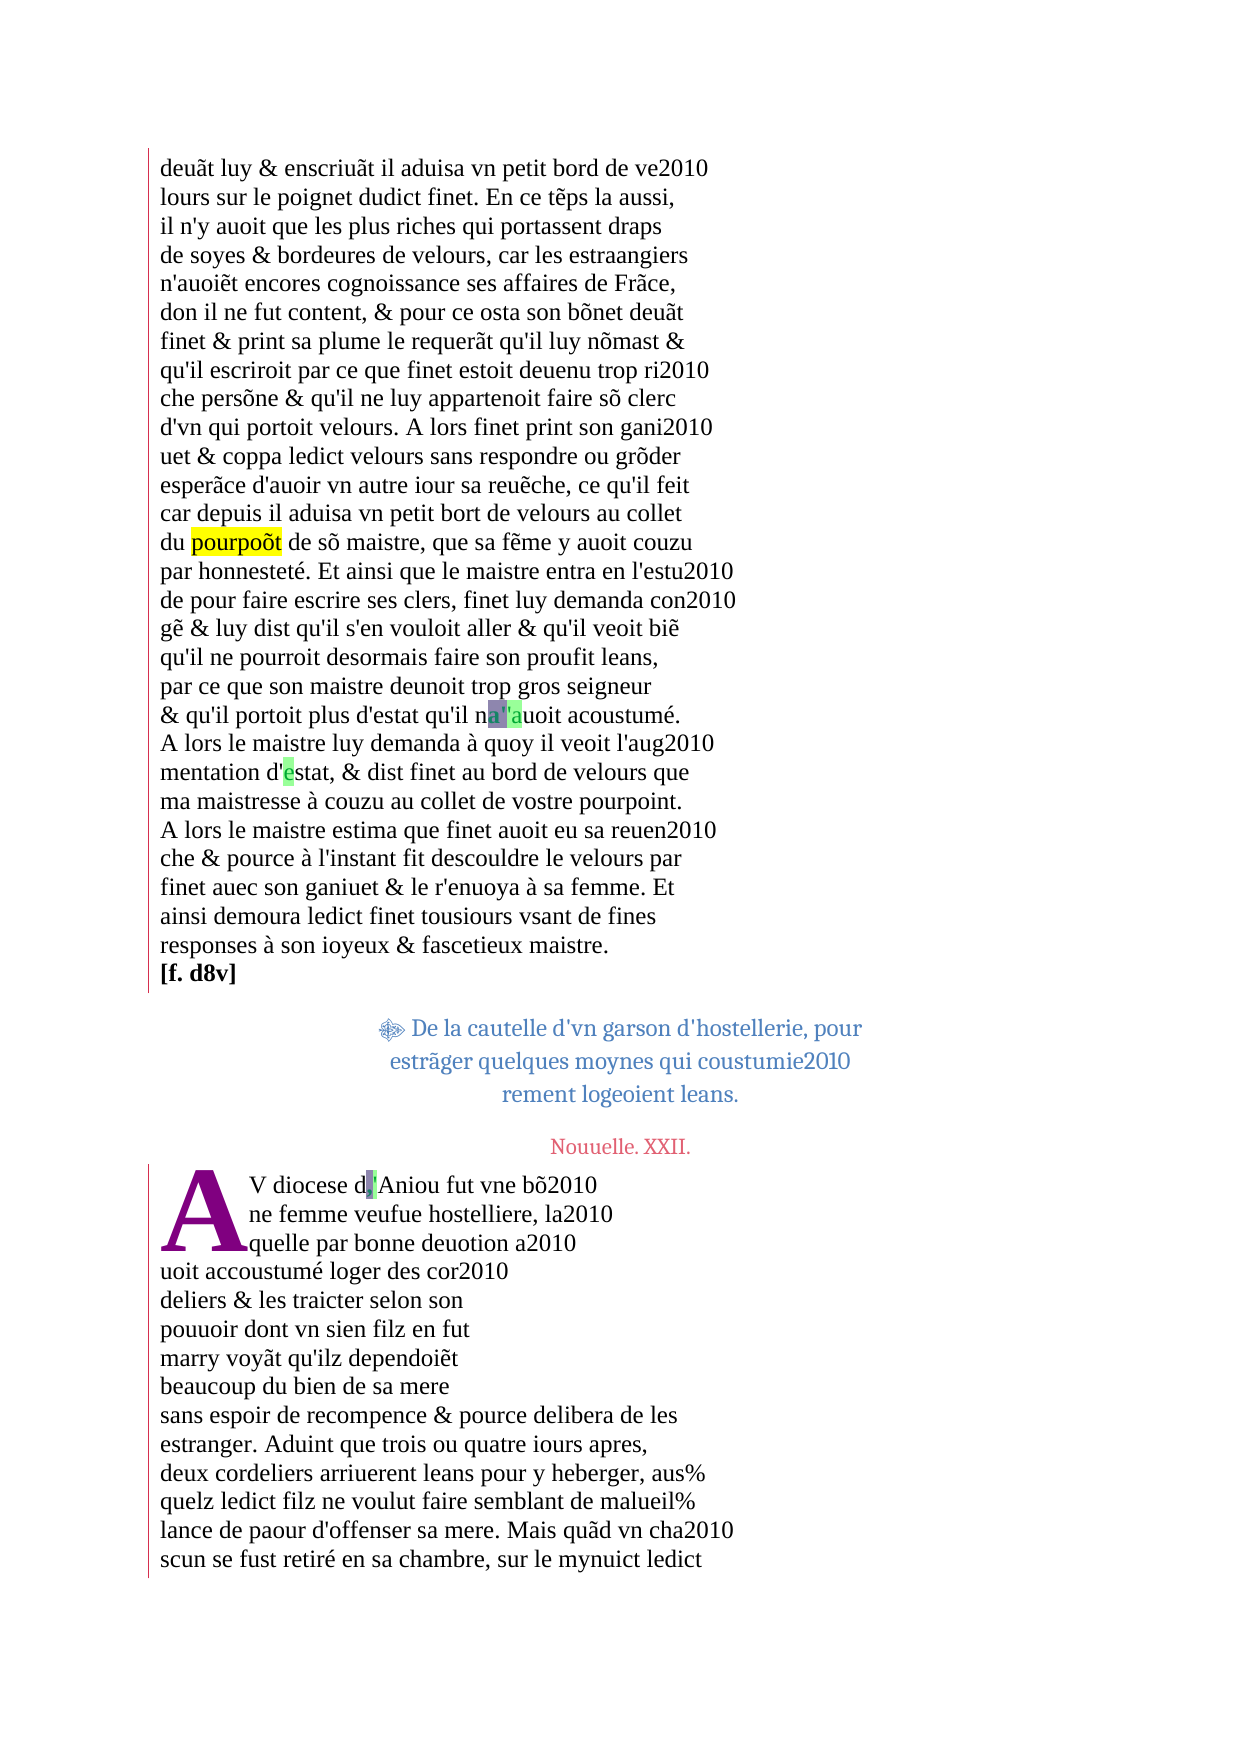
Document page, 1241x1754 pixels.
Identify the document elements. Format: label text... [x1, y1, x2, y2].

text [f. d8v] [149, 958, 1093, 993]
subtitle ❧ De la cautelle d'vn garson d'hostellerie, pour estrãger quelques moynes qui coustumie2010 rement logeoient leans. [148, 1014, 1093, 1109]
text deuãt luy & enscriuãt il aduisa vn petit bord de ve2010 lours sur le poignet dudict finet. En ce tẽps la aussi, il n'y auoit que les plus riches qui portassent draps de soyes & bordeures de velours, car les estraangiers n'auoiẽt encores cognoissance ses affaires de Frãce, don il ne fut content, & pour ce osta son bõnet deuãt finet & print sa plume le requerãt qu'il luy nõmast & qu'il escriroit par ce que finet estoit deuenu trop ri2010 che persõne & qu'il ne luy appartenoit faire sõ clerc d'vn qui portoit velours. A lors finet print son gani2010 uet & coppa ledict velours sans respondre ou grõder esperãce d'auoir vn autre iour sa reuẽche, ce qu'il feit car depuis il aduisa vn petit bort de velours au collet du pourpoõt de sõ maistre, que sa fẽme y auoit couzu par honnesteté. Et ainsi que le maistre entra en l'estu2010 de pour faire escrire ses clers, finet luy demanda con2010 gẽ & luy dist qu'il s'en vouloit aller & qu'il veoit biẽ qu'il ne pourroit desormais faire son proufit leans, par ce que son maistre deunoit trop gros seigneur & qu'il portoit plus d'estat qu'il na''auoit acoustumé. A lors le maistre luy demanda à quoy il veoit l'aug2010 mentation d'estat, & dist finet au bord de velours que ma maistresse à couzu au collet de vostre pourpoint. A lors le maistre estima que finet auoit eu sa reuen2010 che & pource à l'instant fit descouldre le velours par finet auec son ganiuet & le r'enuoya à sa femme. Et ainsi demoura ledict finet tousiours vsant de fines responses à son ioyeux & fascetieux maistre. [149, 148, 1093, 958]
text AV diocese d,'Aniou fut vne bõ2010 ne femme veufue hostelliere, la2010 quelle par bonne deuotion a2010 uoit accoustumé loger des cor2010 deliers & les traicter selon son pouuoir dont vn sien filz en fut marry voyãt qu'ilz dependoiẽt beaucoup du bien de sa mere sans espoir de recompence & pource delibera de les estranger. Aduint que trois ou quatre iours apres, deux cordeliers arriuerent leans pour y heberger, aus% quelz ledict filz ne voulut faire semblant de malueil% lance de paour d'offenser sa mere. Mais quãd vn cha2010 scun se fust retiré en sa chambre, sur le mynuict ledict [149, 1164, 1093, 1578]
subtitle Nouuelle. XXII. [148, 1134, 1093, 1160]
